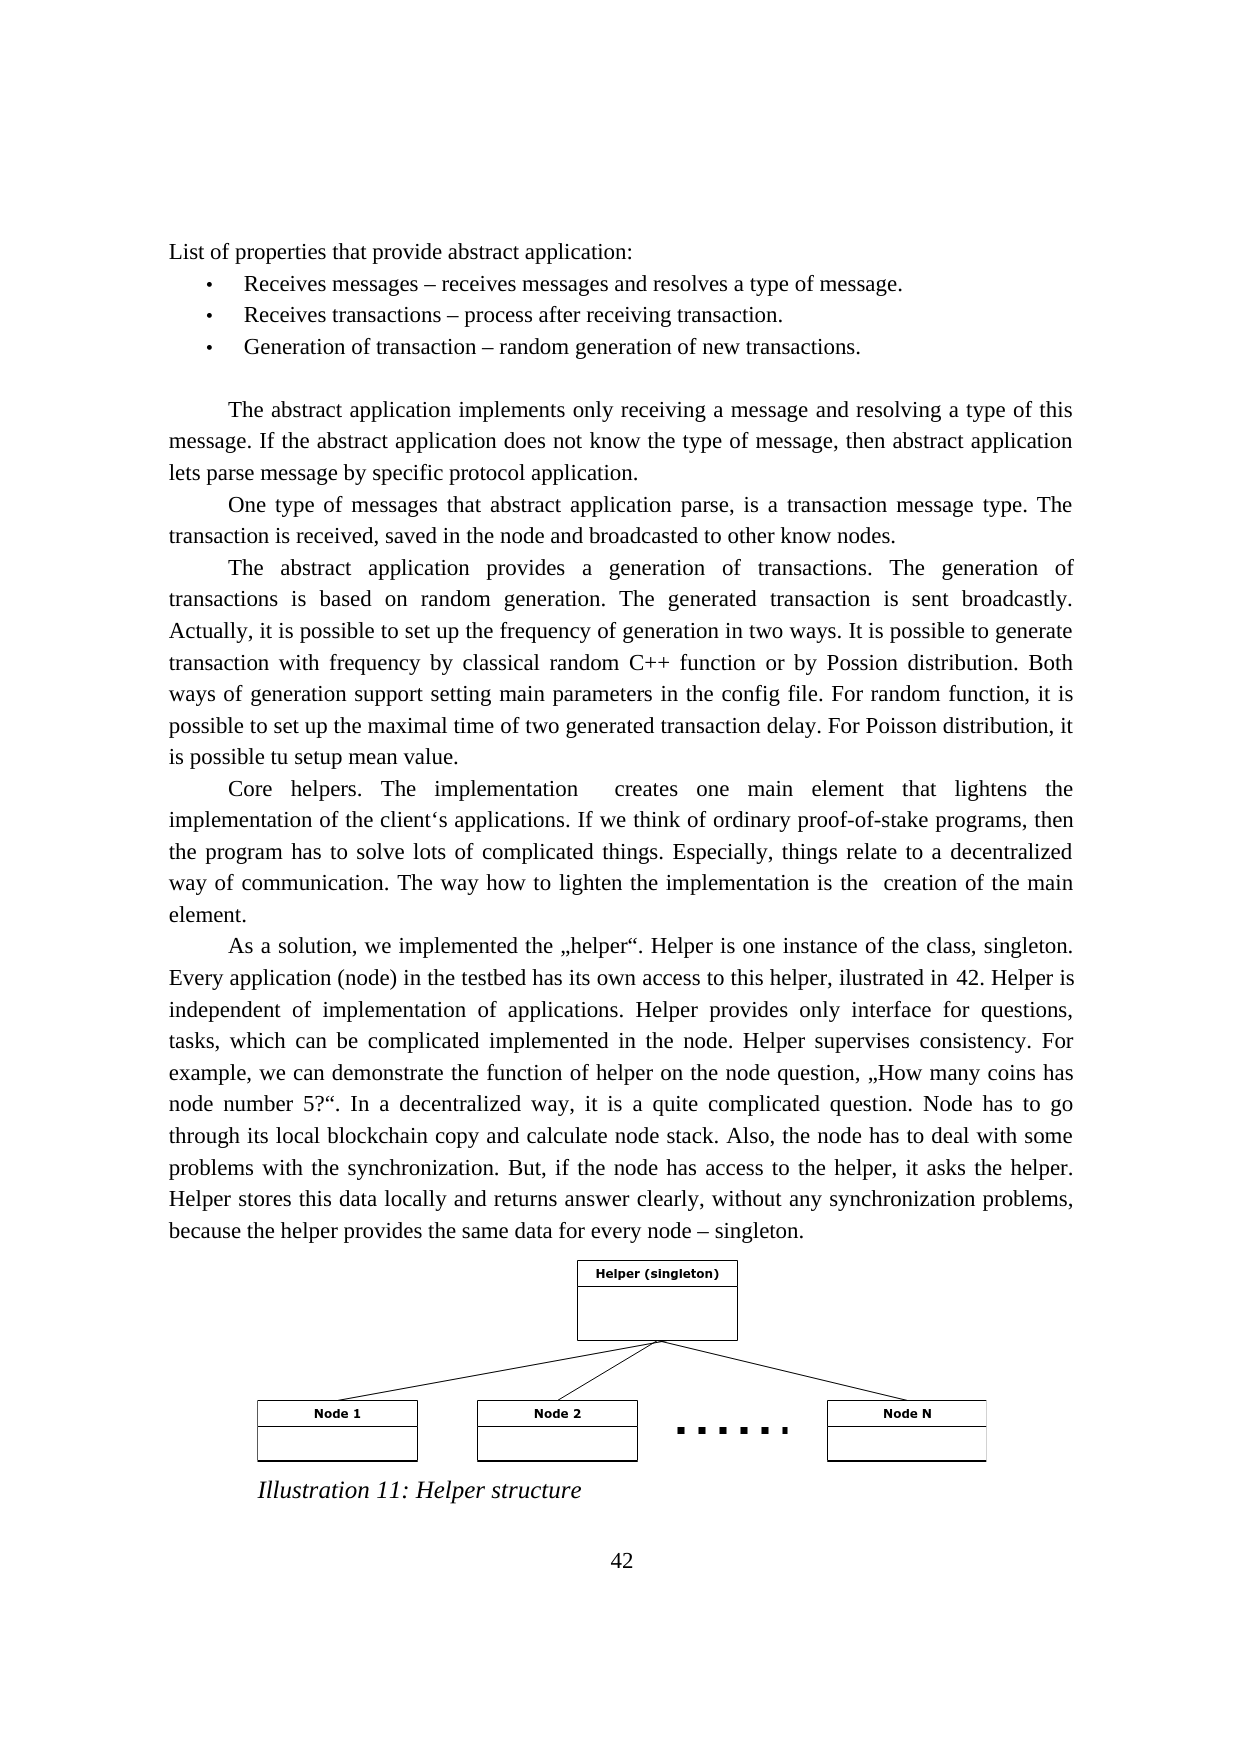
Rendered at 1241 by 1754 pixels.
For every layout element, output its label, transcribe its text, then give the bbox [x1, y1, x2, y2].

picture [257, 1260, 987, 1462]
text Illustration 11: Helper structure [257, 1462, 986, 1504]
list Receives transactions – process after receiving transaction. [206, 301, 1075, 328]
text The abstract application provides a generation of transactions. The generation of transactions is based on random generation. The generated transaction is sent broadcastly. Actually, it is possible to set up the frequency of generation in two ways. It is possible to generate transaction with frequency by classical random C++ function or by Possion distribution. Both ways of generation support setting main parameters in the config file. For random function, it is possible to set up the maximal time of two generated transaction delay. For Poisson distribution, it is possible tu setup mean value. [169, 554, 1075, 769]
text One type of messages that abstract application parse, is a transaction message type. The transaction is received, saved in the node and broadcasted to other know nodes. [169, 491, 1075, 549]
list Generation of transaction – random generation of new transactions. [206, 333, 1075, 359]
text Core helpers. The implementation creates one main element that lightens the implementation of the client‘s applications. If we think of ordinary proof-of-stake programs, then the program has to solve lots of complicated things. Especially, things relate to a decentralized way of communication. The way how to lighten the implementation is the creation of the main element. [169, 775, 1075, 927]
text As a solution, we implemented the „helper“. Helper is one instance of the class, singleton. Every application (node) in the testbed has its own access to this helper, ilustrated in 42. Helper is independent of implementation of applications. Helper provides only interface for questions, tasks, which can be complicated implemented in the node. Helper supervises consistency. For example, we can demonstrate the function of helper on the node question, „How many coins has node number 5?“. In a decentralized way, it is a quite complicated question. Node has to go through its local blockchain copy and calculate node stack. Also, the node has to deal with some problems with the synchronization. But, if the node has access to the helper, it asks the helper. Helper stores this data locally and returns answer clearly, without any synchronization problems, because the helper provides the same data for every node – singleton. [169, 933, 1075, 1243]
list Receives messages – receives messages and resolves a type of message. [206, 270, 1075, 296]
text List of properties that provide abstract application: [169, 238, 1075, 264]
text The abstract application implements only receiving a message and resolving a type of this message. If the abstract application does not know the type of message, then abstract application lets parse message by specific protocol application. [169, 396, 1075, 486]
